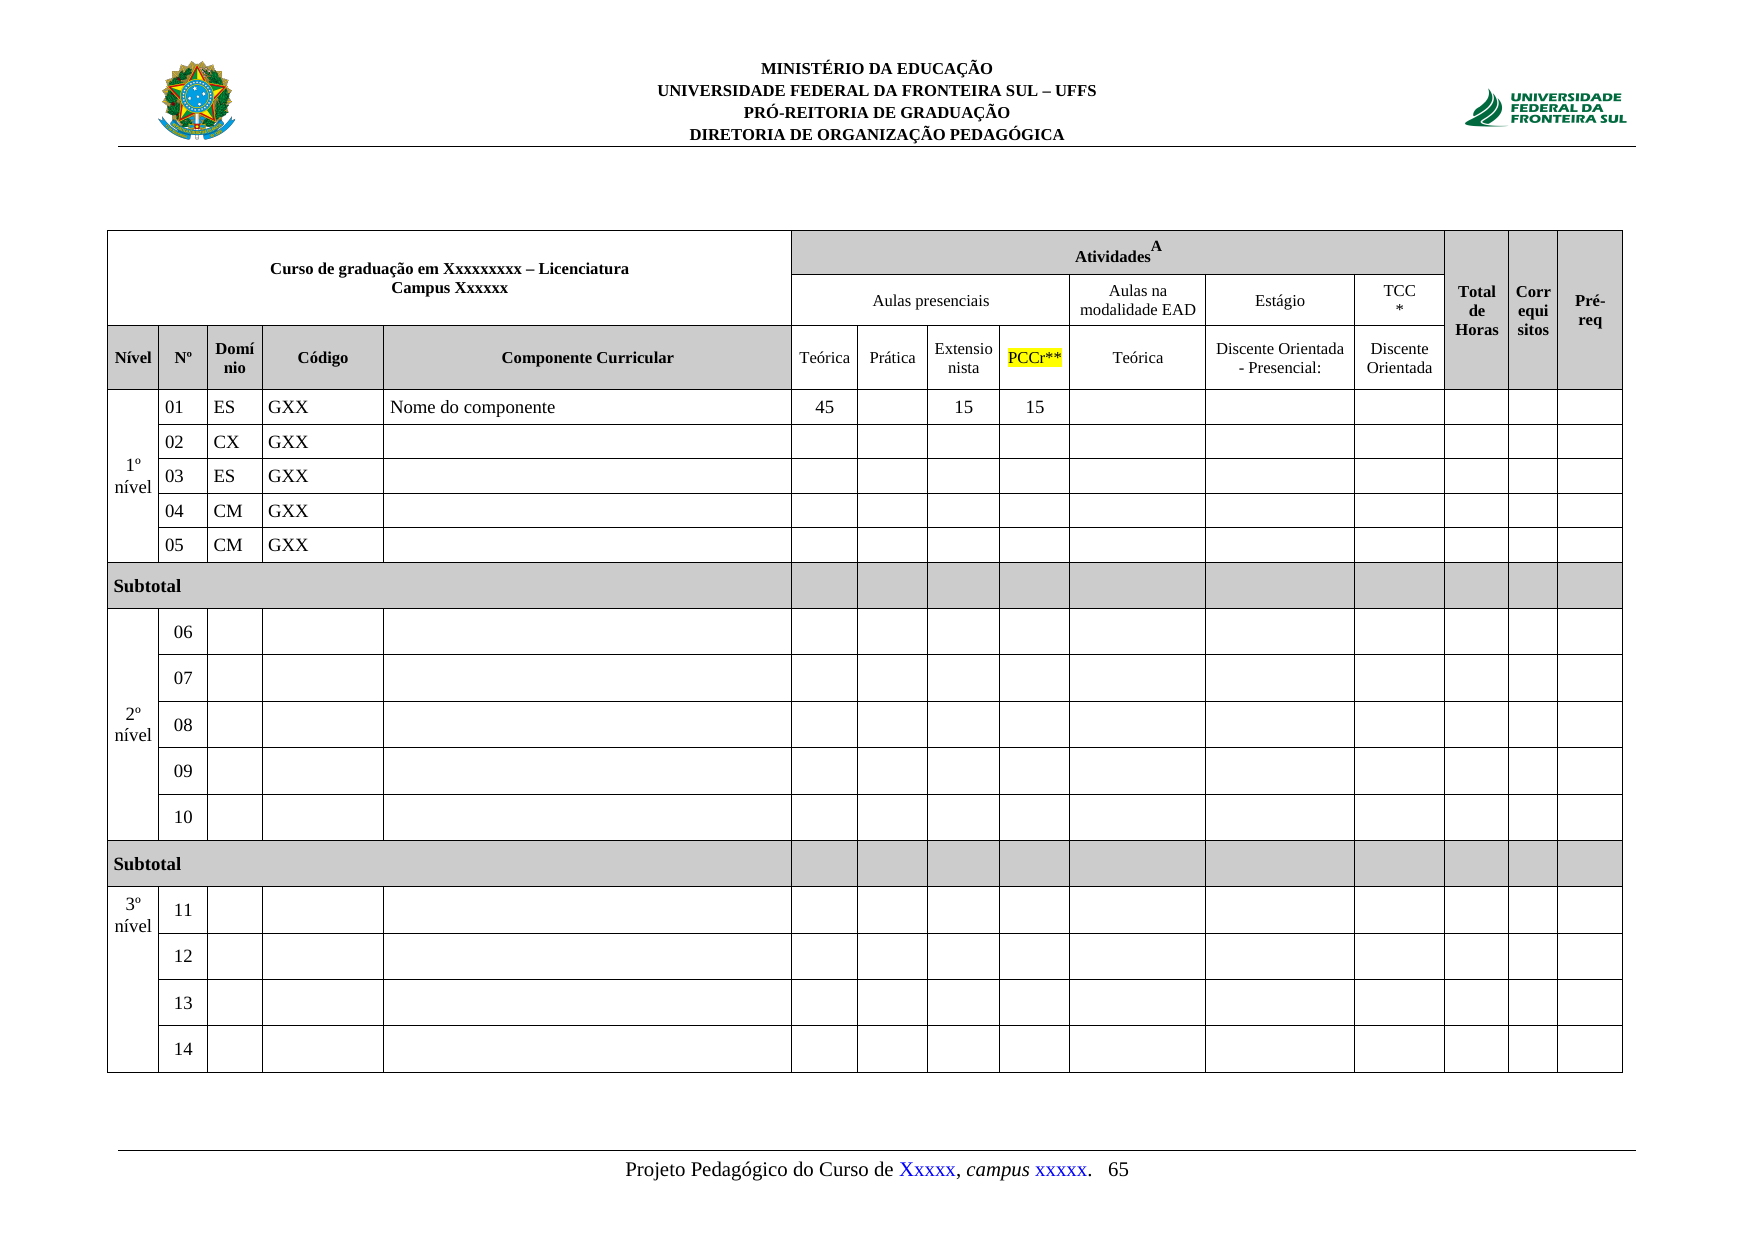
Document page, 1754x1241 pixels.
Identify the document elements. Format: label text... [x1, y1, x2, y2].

table_cell [1509, 655, 1557, 701]
table_cell GXX [263, 425, 383, 458]
table_cell [1206, 980, 1354, 1025]
table_cell [1206, 459, 1354, 493]
table_cell [1355, 563, 1444, 608]
table_cell [1445, 841, 1508, 886]
table_cell [1206, 563, 1354, 608]
table_cell [208, 1026, 262, 1072]
table_cell 09 [159, 748, 207, 793]
table_cell [208, 609, 262, 654]
table_cell [1000, 934, 1069, 979]
table_cell [1206, 609, 1354, 654]
table_cell [263, 1026, 383, 1072]
table_cell Prática [858, 326, 927, 389]
table_cell [928, 459, 999, 493]
table_cell 07 [159, 655, 207, 701]
table_cell [858, 1026, 927, 1072]
table_cell [1000, 655, 1069, 701]
table_cell [1070, 748, 1205, 793]
table_cell 1º nível [108, 390, 158, 562]
table_cell [384, 702, 791, 747]
table_cell 14 [159, 1026, 207, 1072]
table_cell Domínio [208, 326, 262, 389]
table_cell [928, 795, 999, 840]
table_cell Estágio [1206, 275, 1354, 325]
table_header Correquisitos [1509, 231, 1557, 389]
table_cell [1509, 609, 1557, 654]
table_cell [208, 934, 262, 979]
table_cell [792, 841, 857, 886]
table_cell [384, 1026, 791, 1072]
table_cell [1070, 655, 1205, 701]
table_cell Discente Orientada - Presencial: [1206, 326, 1354, 389]
table_cell ES [208, 459, 262, 493]
table_cell [1509, 795, 1557, 840]
table_cell [792, 563, 857, 608]
table_cell 12 [159, 934, 207, 979]
table_cell [1206, 425, 1354, 458]
table_cell [1355, 494, 1444, 527]
table_cell [792, 980, 857, 1025]
table_cell [263, 609, 383, 654]
table_cell [928, 980, 999, 1025]
table_cell [1000, 748, 1069, 793]
table_cell [1355, 1026, 1444, 1072]
table_cell [1445, 494, 1508, 527]
table_cell [1558, 795, 1622, 840]
table_cell [1558, 528, 1622, 562]
table_cell [384, 980, 791, 1025]
table_cell [792, 702, 857, 747]
table_cell [1509, 494, 1557, 527]
table_cell [858, 390, 927, 424]
picture [158, 61, 236, 140]
table_cell [1206, 528, 1354, 562]
table_cell [1000, 702, 1069, 747]
table_cell [263, 655, 383, 701]
table_cell [1206, 887, 1354, 932]
table_cell [1070, 934, 1205, 979]
table_cell [928, 841, 999, 886]
table_cell [263, 980, 383, 1025]
table_cell [1206, 841, 1354, 886]
table_cell [928, 934, 999, 979]
table_cell [1070, 1026, 1205, 1072]
table_cell [1445, 390, 1508, 424]
table_cell [792, 748, 857, 793]
table_cell [1000, 563, 1069, 608]
table_cell [1355, 980, 1444, 1025]
table_cell GXX [263, 494, 383, 527]
table_cell GXX [263, 528, 383, 562]
table_cell [792, 655, 857, 701]
table_cell [1509, 1026, 1557, 1072]
table_cell [1070, 980, 1205, 1025]
table_cell [384, 795, 791, 840]
table_cell [1000, 1026, 1069, 1072]
table_cell [1558, 563, 1622, 608]
table_cell [858, 609, 927, 654]
table_header AtividadesA [792, 231, 1444, 274]
table_cell [928, 887, 999, 932]
table_cell [1000, 887, 1069, 932]
table_cell [1509, 390, 1557, 424]
table_cell [858, 425, 927, 458]
table_cell Teórica [1070, 326, 1205, 389]
table_cell [1355, 390, 1444, 424]
table_cell [1445, 795, 1508, 840]
table_cell [928, 748, 999, 793]
table_cell [928, 563, 999, 608]
table_cell [1070, 795, 1205, 840]
table_cell [1509, 425, 1557, 458]
table_cell [263, 702, 383, 747]
table_cell [208, 795, 262, 840]
table_cell [384, 494, 791, 527]
table_cell Aulas presenciais [792, 275, 1069, 325]
table_cell 03 [159, 459, 207, 493]
table_cell 04 [159, 494, 207, 527]
table_cell [1070, 609, 1205, 654]
table_cell [1070, 494, 1205, 527]
table_cell [1206, 1026, 1354, 1072]
table_cell [1355, 609, 1444, 654]
table_cell [1000, 609, 1069, 654]
table_cell [1355, 702, 1444, 747]
table_header Total de Horas [1445, 231, 1508, 389]
table_cell [1445, 609, 1508, 654]
table_cell CM [208, 494, 262, 527]
table_cell [263, 887, 383, 932]
table_cell [928, 425, 999, 458]
table_cell [1070, 528, 1205, 562]
table_cell GXX [263, 390, 383, 424]
table_cell [1509, 748, 1557, 793]
table_cell Nível [108, 326, 158, 389]
table_cell [1070, 459, 1205, 493]
table_cell [263, 795, 383, 840]
table_cell [1445, 459, 1508, 493]
table_cell [1445, 748, 1508, 793]
table_cell [1206, 390, 1354, 424]
table_cell [208, 887, 262, 932]
table_cell [1355, 425, 1444, 458]
table_cell Componente Curricular [384, 326, 791, 389]
table_cell [928, 1026, 999, 1072]
table_cell [1000, 795, 1069, 840]
table_cell [1206, 494, 1354, 527]
table_cell [792, 459, 857, 493]
table_cell [384, 528, 791, 562]
table_cell 10 [159, 795, 207, 840]
table_cell [263, 934, 383, 979]
table_cell [1000, 528, 1069, 562]
table_cell [792, 528, 857, 562]
table_cell [384, 655, 791, 701]
table_cell [1558, 459, 1622, 493]
table_cell PCCr** [1000, 326, 1069, 389]
table_cell [1206, 702, 1354, 747]
table_cell [928, 655, 999, 701]
table_cell [384, 459, 791, 493]
table_cell [1000, 841, 1069, 886]
table_cell [263, 748, 383, 793]
table_cell [1206, 748, 1354, 793]
table_cell Discente Orientada [1355, 326, 1444, 389]
table_cell [858, 934, 927, 979]
table_cell TCC * [1355, 275, 1444, 325]
table_cell [1509, 459, 1557, 493]
table_cell 05 [159, 528, 207, 562]
table_cell [1445, 934, 1508, 979]
table_cell Aulas na modalidade EAD [1070, 275, 1205, 325]
table_cell [858, 563, 927, 608]
table_cell [1000, 459, 1069, 493]
table_cell [858, 528, 927, 562]
table_cell 13 [159, 980, 207, 1025]
table_cell 45 [792, 390, 857, 424]
table_header Curso de graduação em Xxxxxxxxx – Licenciatura Campus Xxxxxx [108, 231, 791, 325]
table_cell [1355, 934, 1444, 979]
table_cell [1445, 655, 1508, 701]
table_cell 11 [159, 887, 207, 932]
table_cell [792, 887, 857, 932]
table_cell [858, 980, 927, 1025]
table_cell [1445, 980, 1508, 1025]
table_cell [792, 1026, 857, 1072]
table_cell [1558, 841, 1622, 886]
table_cell [1070, 841, 1205, 886]
table_cell Teórica [792, 326, 857, 389]
table_cell [1445, 563, 1508, 608]
table_cell [858, 459, 927, 493]
table_cell [1070, 425, 1205, 458]
table_cell [858, 841, 927, 886]
table_cell [1355, 748, 1444, 793]
table_cell [1558, 980, 1622, 1025]
table_header Pré-req [1558, 231, 1622, 389]
table_cell [792, 609, 857, 654]
table_cell [208, 748, 262, 793]
table_cell [1558, 655, 1622, 701]
table_cell [1509, 702, 1557, 747]
table_cell [1355, 887, 1444, 932]
table_cell [208, 655, 262, 701]
table_cell [928, 609, 999, 654]
table_cell [792, 494, 857, 527]
table_cell [1070, 390, 1205, 424]
table_cell [1445, 887, 1508, 932]
table_cell [1355, 459, 1444, 493]
table_cell [1558, 887, 1622, 932]
table_cell [1206, 655, 1354, 701]
table_cell [1445, 528, 1508, 562]
picture [1454, 80, 1640, 136]
table_cell Extensionista [928, 326, 999, 389]
table_cell 06 [159, 609, 207, 654]
table_cell [1355, 841, 1444, 886]
table_cell [1355, 795, 1444, 840]
table_cell [1509, 887, 1557, 932]
table_cell 15 [1000, 390, 1069, 424]
table_cell [384, 609, 791, 654]
table_cell [858, 702, 927, 747]
table_cell [1000, 980, 1069, 1025]
table_cell [1509, 528, 1557, 562]
table_cell [792, 934, 857, 979]
table_cell [792, 795, 857, 840]
table_cell [384, 934, 791, 979]
table_cell [1509, 934, 1557, 979]
table_cell [208, 980, 262, 1025]
table_cell 01 [159, 390, 207, 424]
table_cell CM [208, 528, 262, 562]
table_cell [1206, 934, 1354, 979]
table_cell [1070, 887, 1205, 932]
table_cell [1558, 494, 1622, 527]
table_cell 3º nível [108, 887, 158, 1072]
table_cell GXX [263, 459, 383, 493]
table_cell 08 [159, 702, 207, 747]
table_cell [858, 795, 927, 840]
table_cell [1355, 528, 1444, 562]
table_cell 2º nível [108, 609, 158, 840]
table_cell [858, 748, 927, 793]
table_cell [928, 702, 999, 747]
table_cell Subtotal [108, 841, 791, 886]
table_cell [1558, 1026, 1622, 1072]
table_cell [1070, 702, 1205, 747]
table_cell [208, 702, 262, 747]
table_cell [1509, 563, 1557, 608]
table_cell 15 [928, 390, 999, 424]
table_cell ES [208, 390, 262, 424]
table_cell 02 [159, 425, 207, 458]
table_cell [1445, 702, 1508, 747]
table_cell [858, 887, 927, 932]
table_cell [928, 528, 999, 562]
table_cell [1206, 795, 1354, 840]
table_cell [1558, 934, 1622, 979]
table_cell [1558, 425, 1622, 458]
table_cell CX [208, 425, 262, 458]
table_cell Nome do componente [384, 390, 791, 424]
table_cell [1000, 494, 1069, 527]
table_cell [1070, 563, 1205, 608]
table_cell [1445, 1026, 1508, 1072]
table_cell [858, 494, 927, 527]
table_cell Código [263, 326, 383, 389]
table_cell [858, 655, 927, 701]
table_cell [384, 425, 791, 458]
table_cell [384, 748, 791, 793]
table_cell [1445, 425, 1508, 458]
table_cell [1558, 390, 1622, 424]
table_cell Subtotal [108, 563, 791, 608]
table_cell Nº [159, 326, 207, 389]
table_cell [792, 425, 857, 458]
table_cell [384, 887, 791, 932]
table_cell [1509, 980, 1557, 1025]
table_cell [1558, 609, 1622, 654]
table_cell [928, 494, 999, 527]
table_cell [1558, 702, 1622, 747]
table_cell [1509, 841, 1557, 886]
table_cell [1000, 425, 1069, 458]
table_cell [1355, 655, 1444, 701]
table_cell [1558, 748, 1622, 793]
